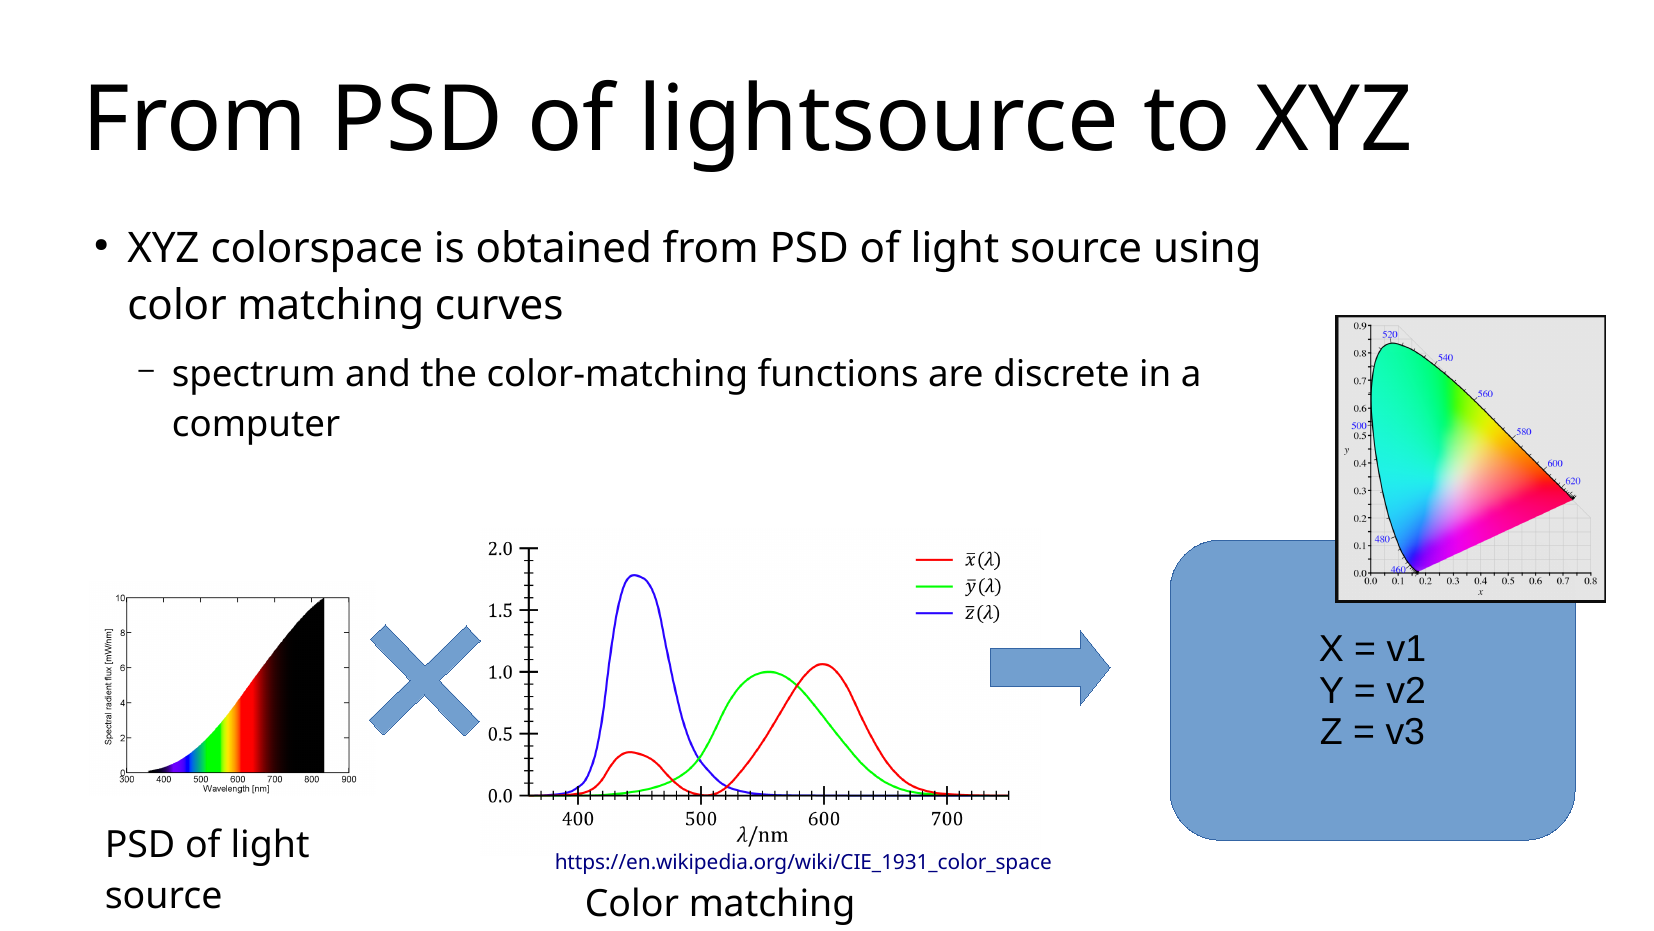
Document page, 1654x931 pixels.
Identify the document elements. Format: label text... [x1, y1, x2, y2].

text_box https://en.wikipedia.org/wiki/CIE_1931_color_space [540, 840, 1111, 881]
title From PSD of lightsource to XYZ [82, 37, 1571, 193]
picture [89, 581, 376, 796]
text_box X = v1 Y = v2 Z = v3 [1170, 540, 1576, 841]
text_box Color matching curves [570, 868, 931, 931]
text_box PSD of light source [90, 810, 421, 872]
list XYZ colorspace is obtained from PSD of light source using color matching curves spectrum and the color-matching functions are discrete in a computer [82, 217, 1291, 451]
picture [1335, 315, 1606, 603]
picture [480, 528, 1041, 856]
text_box [990, 630, 1111, 706]
text_box [369, 624, 481, 736]
